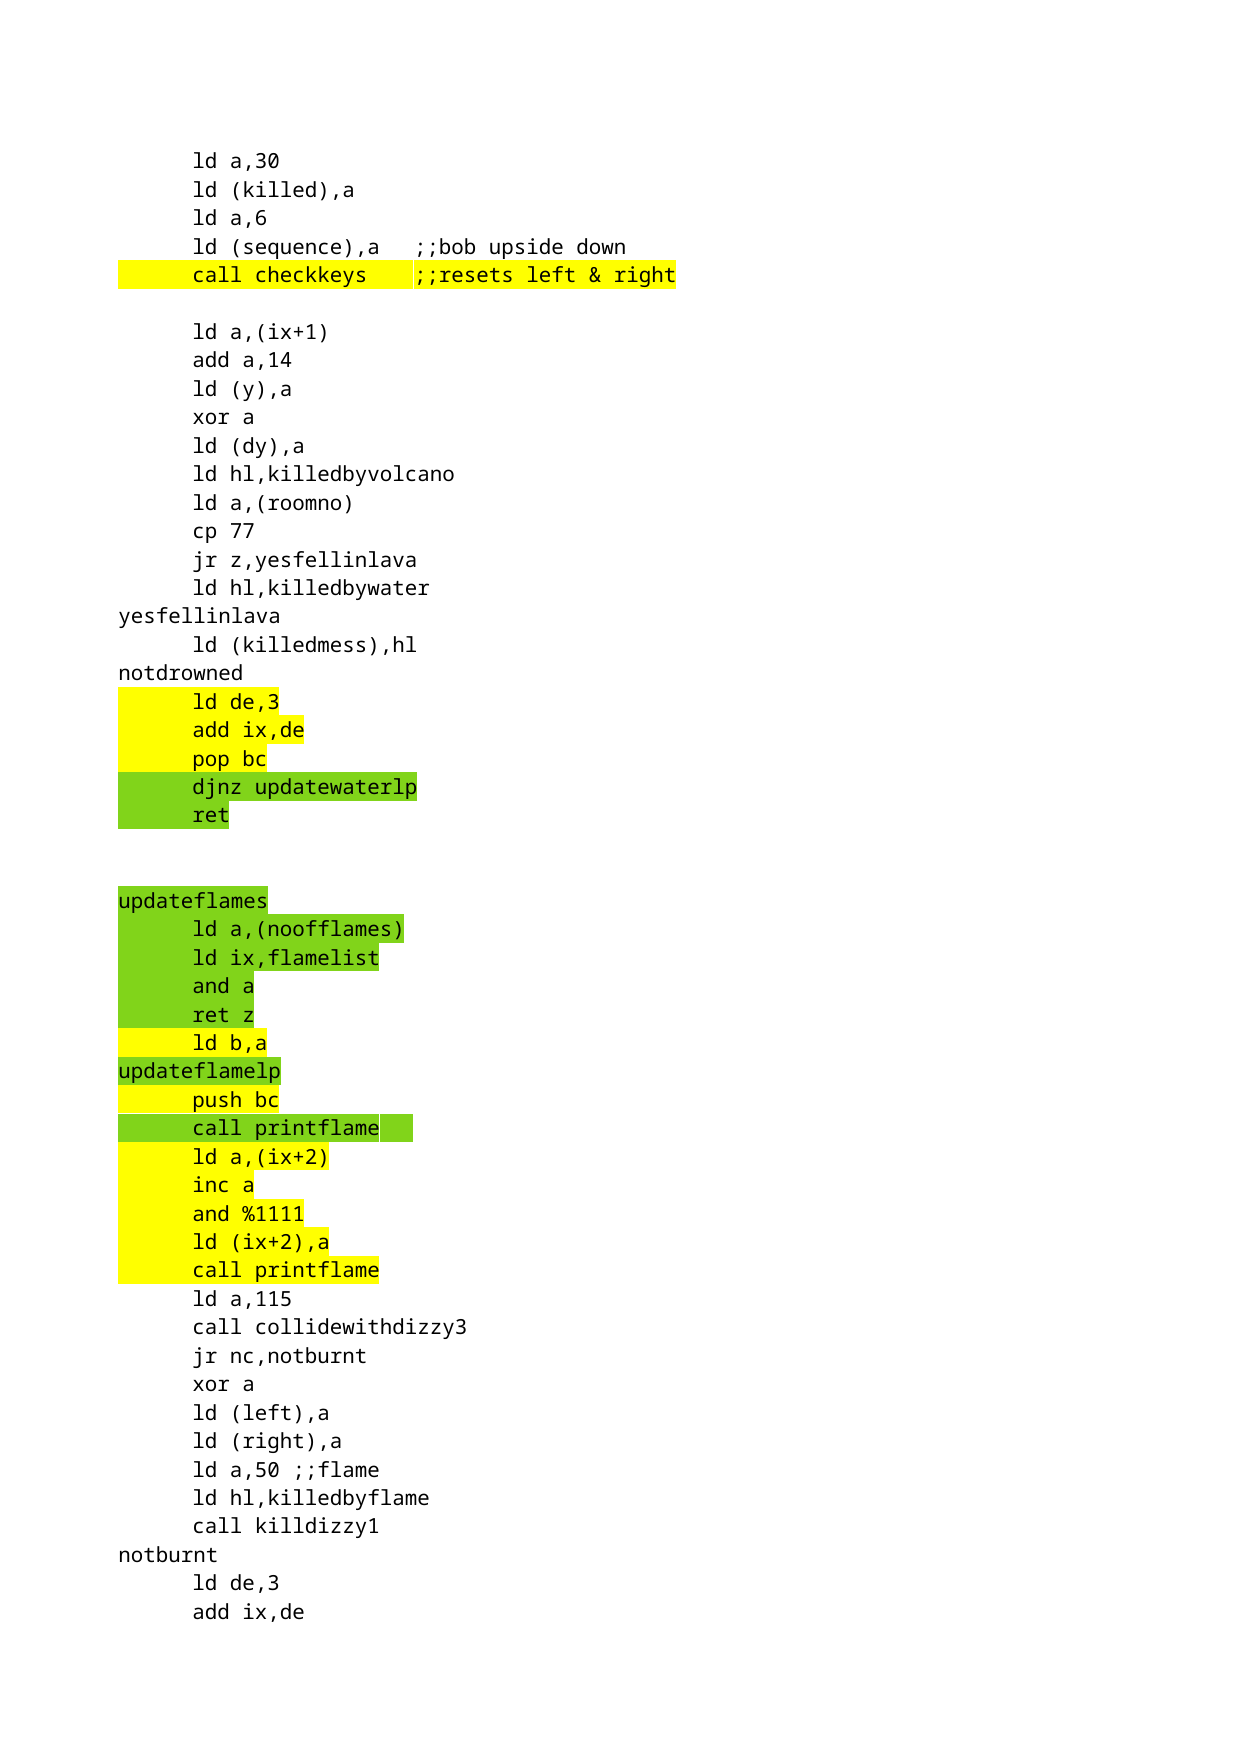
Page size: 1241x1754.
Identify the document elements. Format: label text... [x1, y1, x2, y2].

text pop bc [118, 744, 1122, 772]
text call checkkeys ;;resets left & right [118, 260, 1122, 289]
text ret [118, 801, 1122, 829]
text ld hl,killedbyvolcano [118, 459, 1122, 488]
text ld a,(ix+2) [118, 1142, 1122, 1170]
text inc a [118, 1170, 1122, 1199]
text ld a,(noofflames) [118, 914, 1122, 943]
text ld (sequence),a ;;bob upside down [118, 232, 1122, 260]
text ld de,3 [118, 1568, 1122, 1597]
text push bc [118, 1085, 1122, 1113]
text jr nc,notburnt [118, 1341, 1122, 1369]
text ld ix,flamelist [118, 943, 1122, 971]
text notdrowned [118, 658, 1122, 687]
text ld a,6 [118, 203, 1122, 232]
text notburnt [118, 1540, 1122, 1568]
text jr z,yesfellinlava [118, 545, 1122, 573]
text and a [118, 971, 1122, 1000]
text and %1111 [118, 1199, 1122, 1227]
text add ix,de [118, 715, 1122, 744]
text ld a,50 ;;flame [118, 1455, 1122, 1483]
text add ix,de [118, 1597, 1122, 1625]
text ld (killed),a [118, 175, 1122, 203]
text call printflame [118, 1256, 1122, 1284]
text ld hl,killedbyflame [118, 1483, 1122, 1512]
text ld a,115 [118, 1284, 1122, 1312]
text call killdizzy1 [118, 1512, 1122, 1540]
text ld (ix+2),a [118, 1227, 1122, 1256]
text ld a,(roomno) [118, 488, 1122, 516]
text updateflamelp [118, 1057, 1122, 1085]
text cp 77 [118, 516, 1122, 545]
text add a,14 [118, 346, 1122, 374]
text xor a [118, 402, 1122, 431]
text ld (y),a [118, 374, 1122, 402]
text updateflames [118, 886, 1122, 914]
text djnz updatewaterlp [118, 772, 1122, 801]
text ld hl,killedbywater [118, 573, 1122, 602]
text yesfellinlava [118, 602, 1122, 630]
text call printflame [118, 1113, 1122, 1142]
text ld (dy),a [118, 431, 1122, 459]
text xor a [118, 1369, 1122, 1398]
text ld (killedmess),hl [118, 630, 1122, 658]
text ld (left),a [118, 1398, 1122, 1426]
text ret z [118, 1000, 1122, 1028]
text ld a,(ix+1) [118, 317, 1122, 346]
text ld a,30 [118, 147, 1122, 175]
text ld b,a [118, 1028, 1122, 1057]
text call collidewithdizzy3 [118, 1312, 1122, 1341]
text ld (right),a [118, 1426, 1122, 1455]
text ld de,3 [118, 687, 1122, 715]
